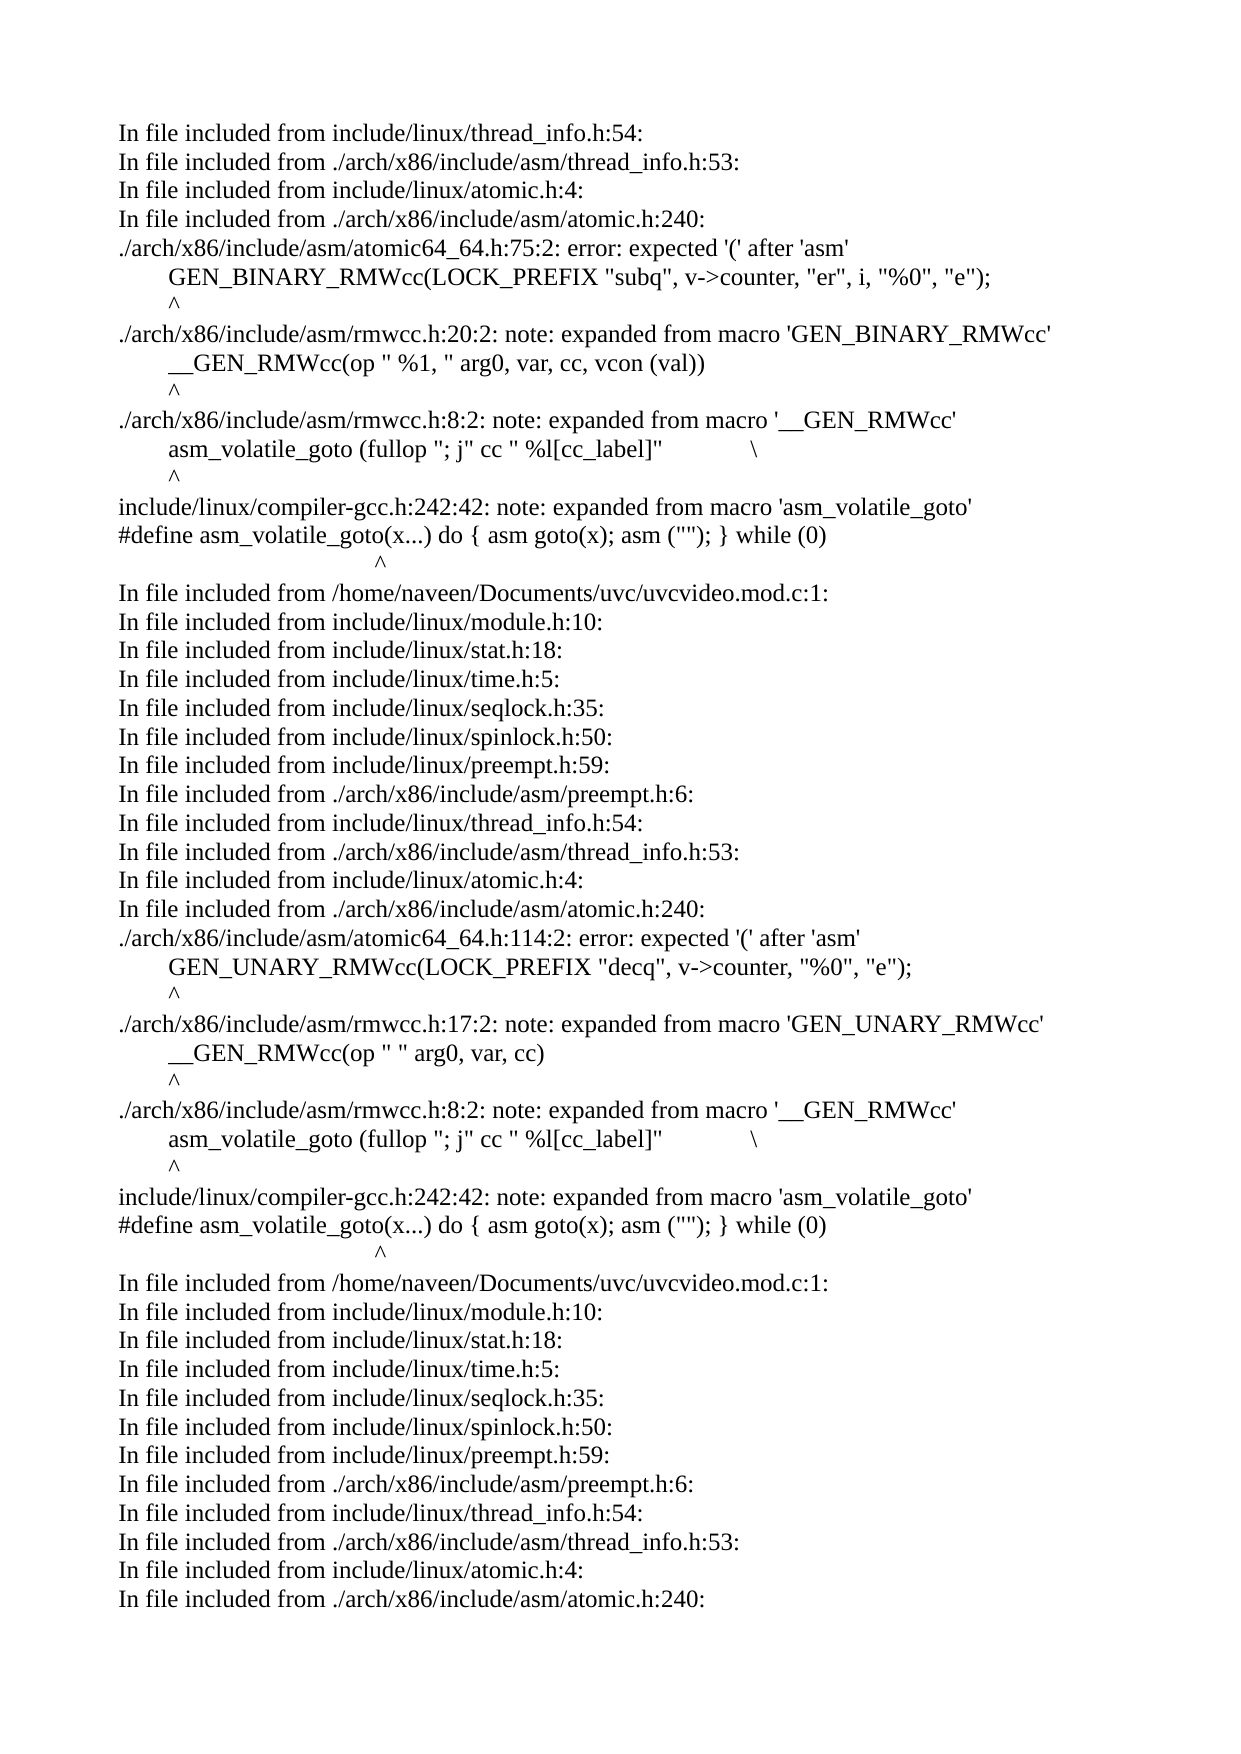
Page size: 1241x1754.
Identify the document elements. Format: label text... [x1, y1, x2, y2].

text ./arch/x86/include/asm/rmwcc.h:8:2: note: expanded from macro '__GEN_RMWcc' [118, 406, 1122, 434]
text In file included from include/linux/time.h:5: [118, 1354, 1122, 1383]
text In file included from include/linux/stat.h:18: [118, 1326, 1122, 1354]
text In file included from ./arch/x86/include/asm/atomic.h:240: [118, 1584, 1122, 1613]
text GEN_BINARY_RMWcc(LOCK_PREFIX "subq", v->counter, "er", i, "%0", "e"); [118, 262, 1122, 291]
text In file included from ./arch/x86/include/asm/preempt.h:6: [118, 779, 1122, 808]
text include/linux/compiler-gcc.h:242:42: note: expanded from macro 'asm_volatile_goto' [118, 492, 1122, 521]
text In file included from ./arch/x86/include/asm/thread_info.h:53: [118, 147, 1122, 176]
text asm_volatile_goto (fullop "; j" cc " %l[cc_label]" \ [118, 1124, 1122, 1153]
text In file included from include/linux/module.h:10: [118, 607, 1122, 636]
text #define asm_volatile_goto(x...) do { asm goto(x); asm (""); } while (0) [118, 521, 1122, 549]
text GEN_UNARY_RMWcc(LOCK_PREFIX "decq", v->counter, "%0", "e"); [118, 952, 1122, 981]
text In file included from include/linux/module.h:10: [118, 1297, 1122, 1326]
text In file included from include/linux/preempt.h:59: [118, 1441, 1122, 1469]
text In file included from include/linux/seqlock.h:35: [118, 1383, 1122, 1412]
text ./arch/x86/include/asm/rmwcc.h:17:2: note: expanded from macro 'GEN_UNARY_RMWcc' [118, 1009, 1122, 1038]
text In file included from include/linux/time.h:5: [118, 664, 1122, 693]
text ./arch/x86/include/asm/rmwcc.h:8:2: note: expanded from macro '__GEN_RMWcc' [118, 1096, 1122, 1124]
text ^ [118, 291, 1122, 319]
text In file included from include/linux/atomic.h:4: [118, 866, 1122, 894]
text In file included from include/linux/atomic.h:4: [118, 176, 1122, 204]
text In file included from ./arch/x86/include/asm/atomic.h:240: [118, 894, 1122, 923]
text asm_volatile_goto (fullop "; j" cc " %l[cc_label]" \ [118, 434, 1122, 463]
text In file included from include/linux/thread_info.h:54: [118, 118, 1122, 147]
text In file included from /home/naveen/Documents/uvc/uvcvideo.mod.c:1: [118, 578, 1122, 607]
text In file included from include/linux/preempt.h:59: [118, 751, 1122, 779]
text In file included from include/linux/spinlock.h:50: [118, 1412, 1122, 1441]
text __GEN_RMWcc(op " " arg0, var, cc) [118, 1038, 1122, 1067]
text ^ [118, 981, 1122, 1009]
text ^ [118, 549, 1122, 578]
text __GEN_RMWcc(op " %1, " arg0, var, cc, vcon (val)) [118, 348, 1122, 377]
text In file included from /home/naveen/Documents/uvc/uvcvideo.mod.c:1: [118, 1268, 1122, 1297]
text ./arch/x86/include/asm/atomic64_64.h:114:2: error: expected '(' after 'asm' [118, 923, 1122, 952]
text In file included from ./arch/x86/include/asm/preempt.h:6: [118, 1469, 1122, 1498]
text #define asm_volatile_goto(x...) do { asm goto(x); asm (""); } while (0) [118, 1211, 1122, 1239]
text ./arch/x86/include/asm/rmwcc.h:20:2: note: expanded from macro 'GEN_BINARY_RMWcc' [118, 319, 1122, 348]
text In file included from ./arch/x86/include/asm/atomic.h:240: [118, 204, 1122, 233]
text In file included from include/linux/spinlock.h:50: [118, 722, 1122, 751]
text In file included from include/linux/thread_info.h:54: [118, 1498, 1122, 1527]
text In file included from ./arch/x86/include/asm/thread_info.h:53: [118, 1527, 1122, 1556]
text ^ [118, 1153, 1122, 1182]
text In file included from include/linux/thread_info.h:54: [118, 808, 1122, 837]
text ^ [118, 463, 1122, 492]
text ^ [118, 1239, 1122, 1268]
text ./arch/x86/include/asm/atomic64_64.h:75:2: error: expected '(' after 'asm' [118, 233, 1122, 262]
text In file included from include/linux/stat.h:18: [118, 636, 1122, 664]
text In file included from include/linux/atomic.h:4: [118, 1556, 1122, 1584]
text include/linux/compiler-gcc.h:242:42: note: expanded from macro 'asm_volatile_goto' [118, 1182, 1122, 1211]
text In file included from ./arch/x86/include/asm/thread_info.h:53: [118, 837, 1122, 866]
text ^ [118, 377, 1122, 406]
text ^ [118, 1067, 1122, 1096]
text In file included from include/linux/seqlock.h:35: [118, 693, 1122, 722]
